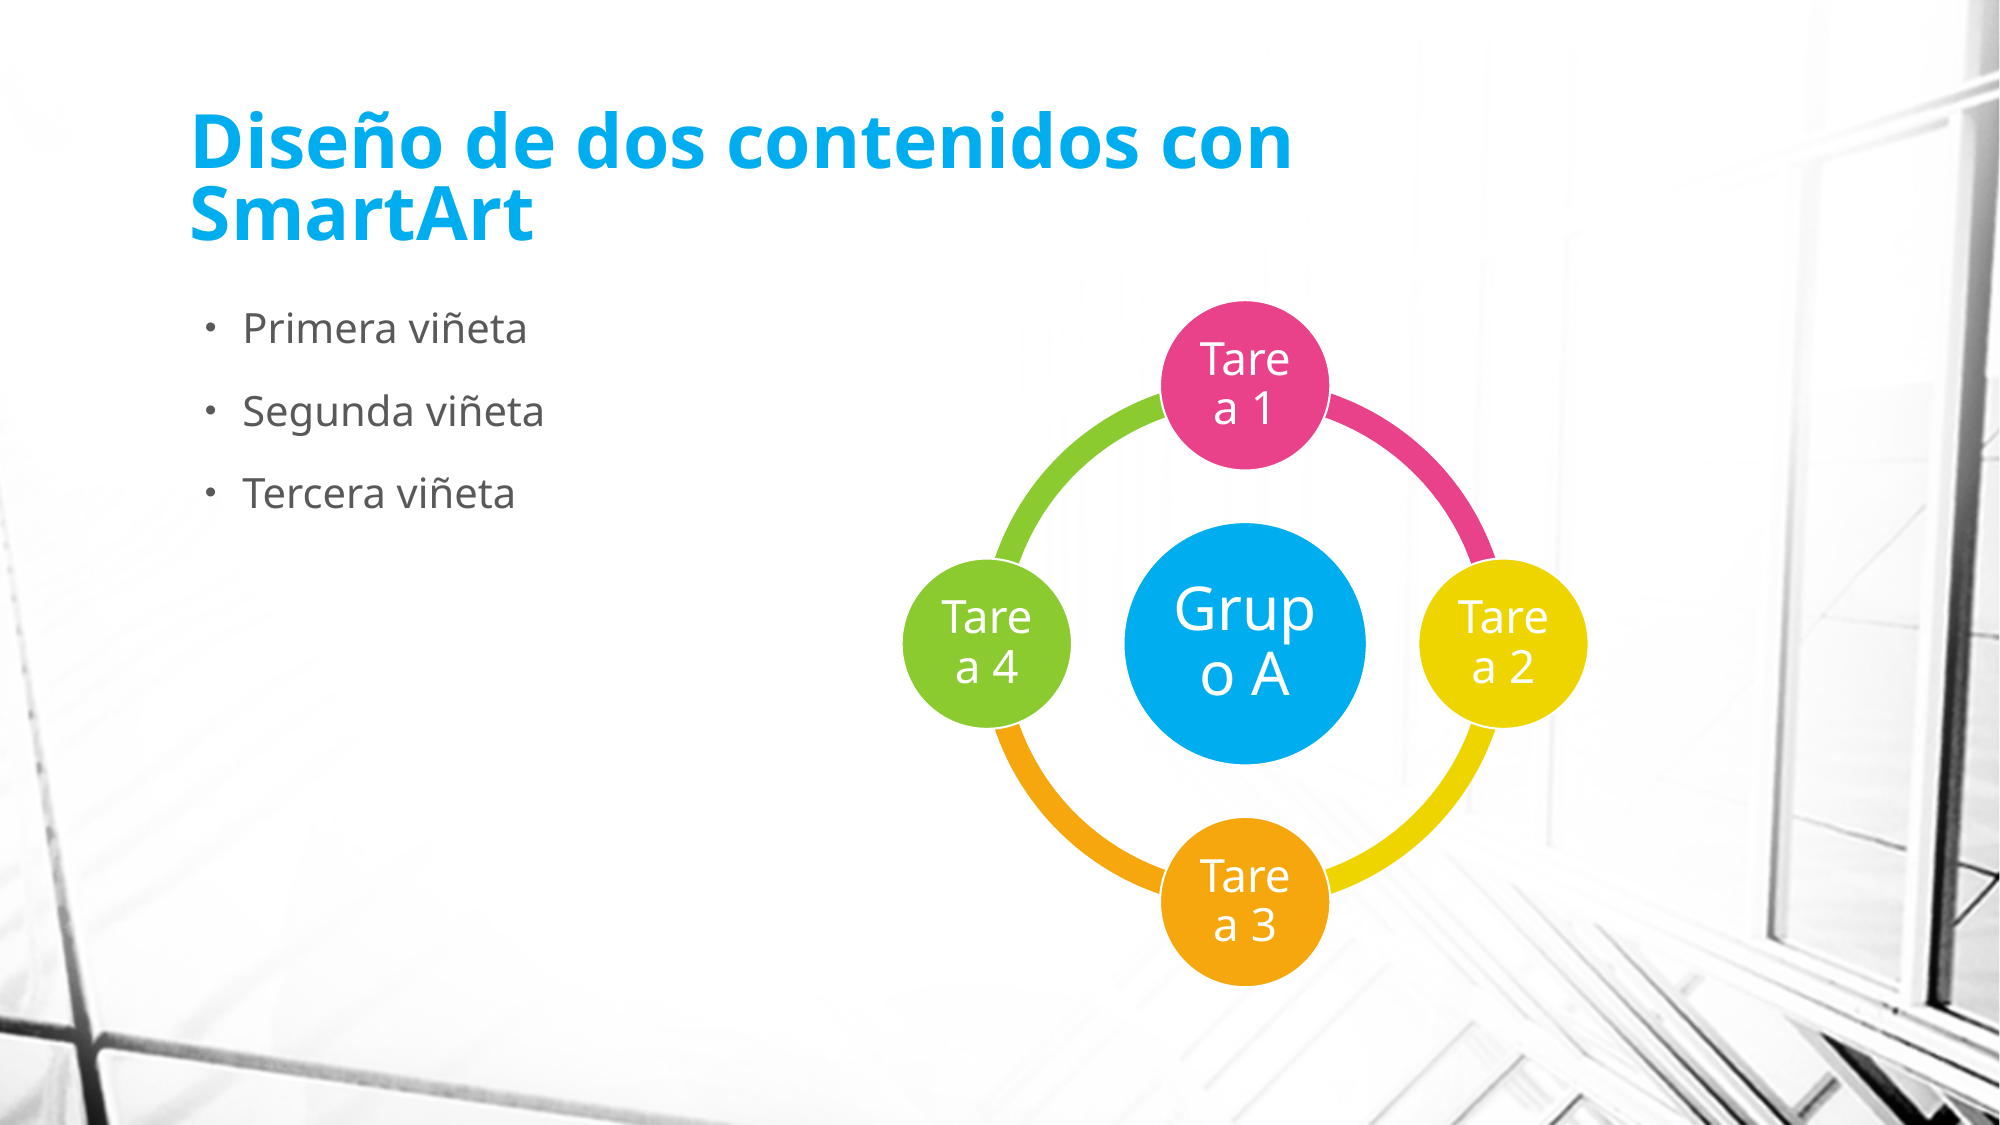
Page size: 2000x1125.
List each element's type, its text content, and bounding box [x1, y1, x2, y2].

text_box [1325, 723, 1496, 894]
text_box [994, 723, 1166, 895]
text_box Tarea 3 [1160, 816, 1331, 988]
text_box Tarea 2 [1418, 558, 1589, 729]
text_box [1325, 393, 1496, 564]
text_box Tarea 1 [1160, 300, 1331, 471]
text_box [994, 393, 1166, 564]
title Diseño de dos contenidos con SmartArt [174, 87, 1600, 263]
text_box Grupo A [1123, 522, 1367, 766]
text_box Tarea 4 [901, 558, 1072, 729]
list Primera viñeta Segunda viñeta Tercera viñeta [174, 299, 873, 988]
